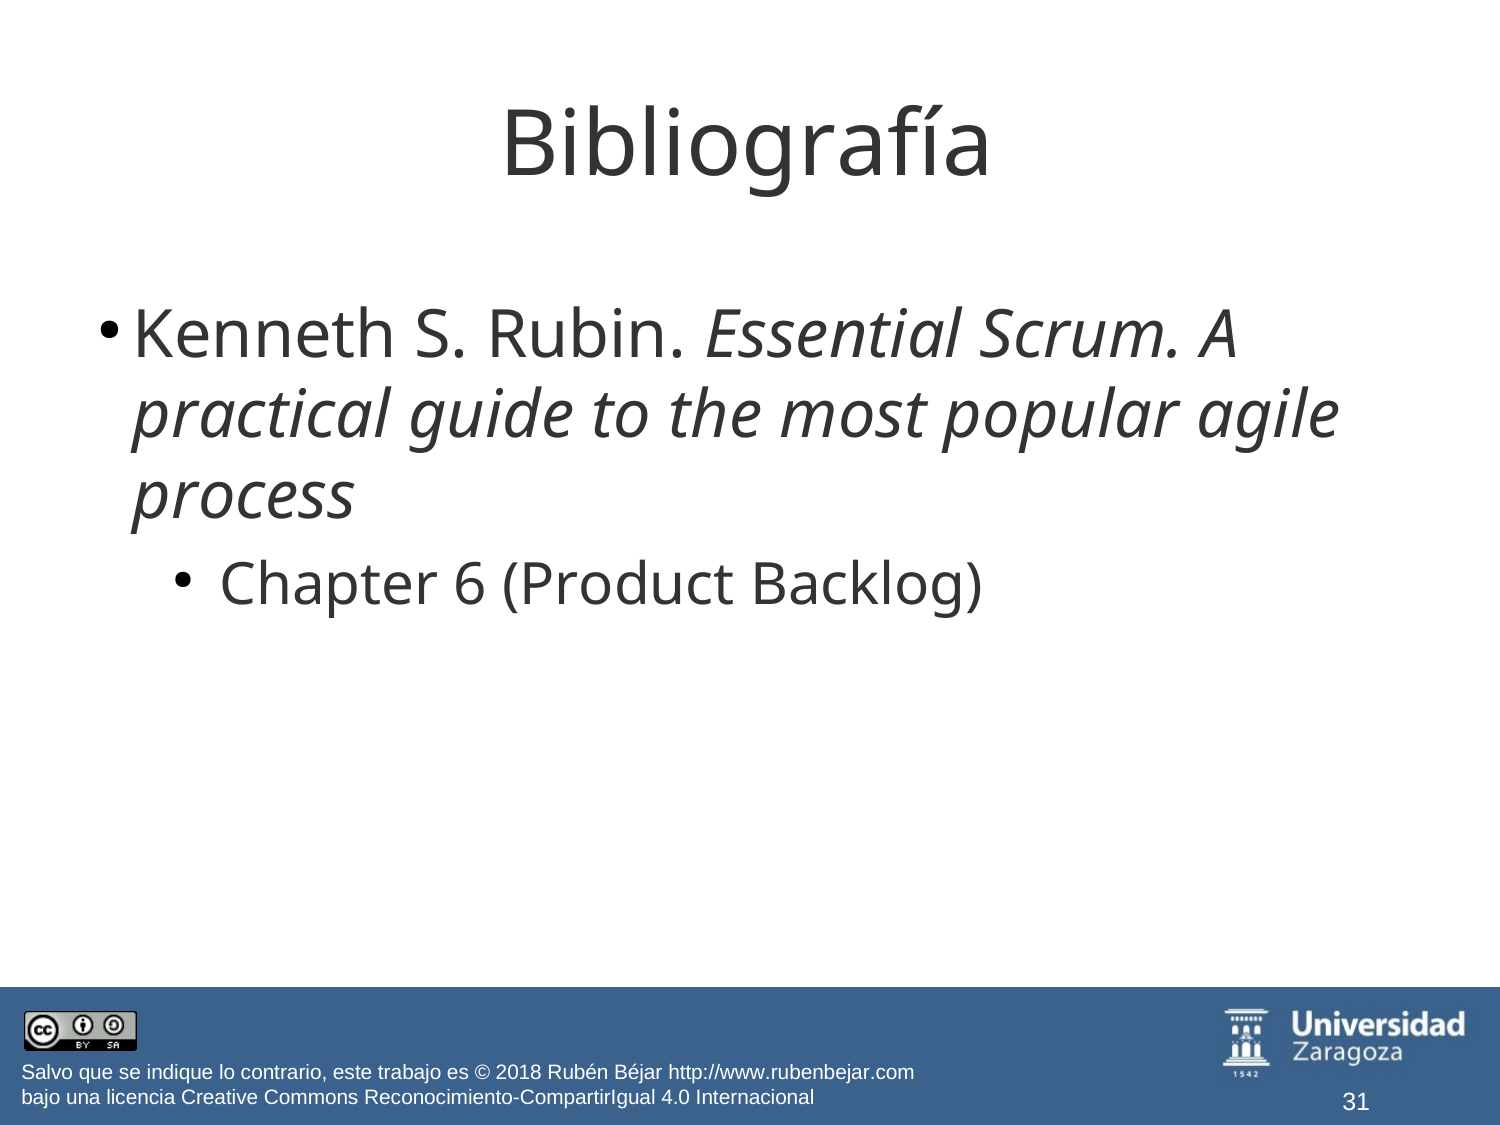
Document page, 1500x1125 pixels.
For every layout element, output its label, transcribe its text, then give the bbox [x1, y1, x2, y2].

title Bibliografía [74, 21, 1420, 257]
picture [0, 987, 1500, 1125]
list Kenneth S. Rubin. Essential Scrum. A practical guide to the most popular agile process Chapter 6 (Product Backlog) [82, 283, 1418, 957]
